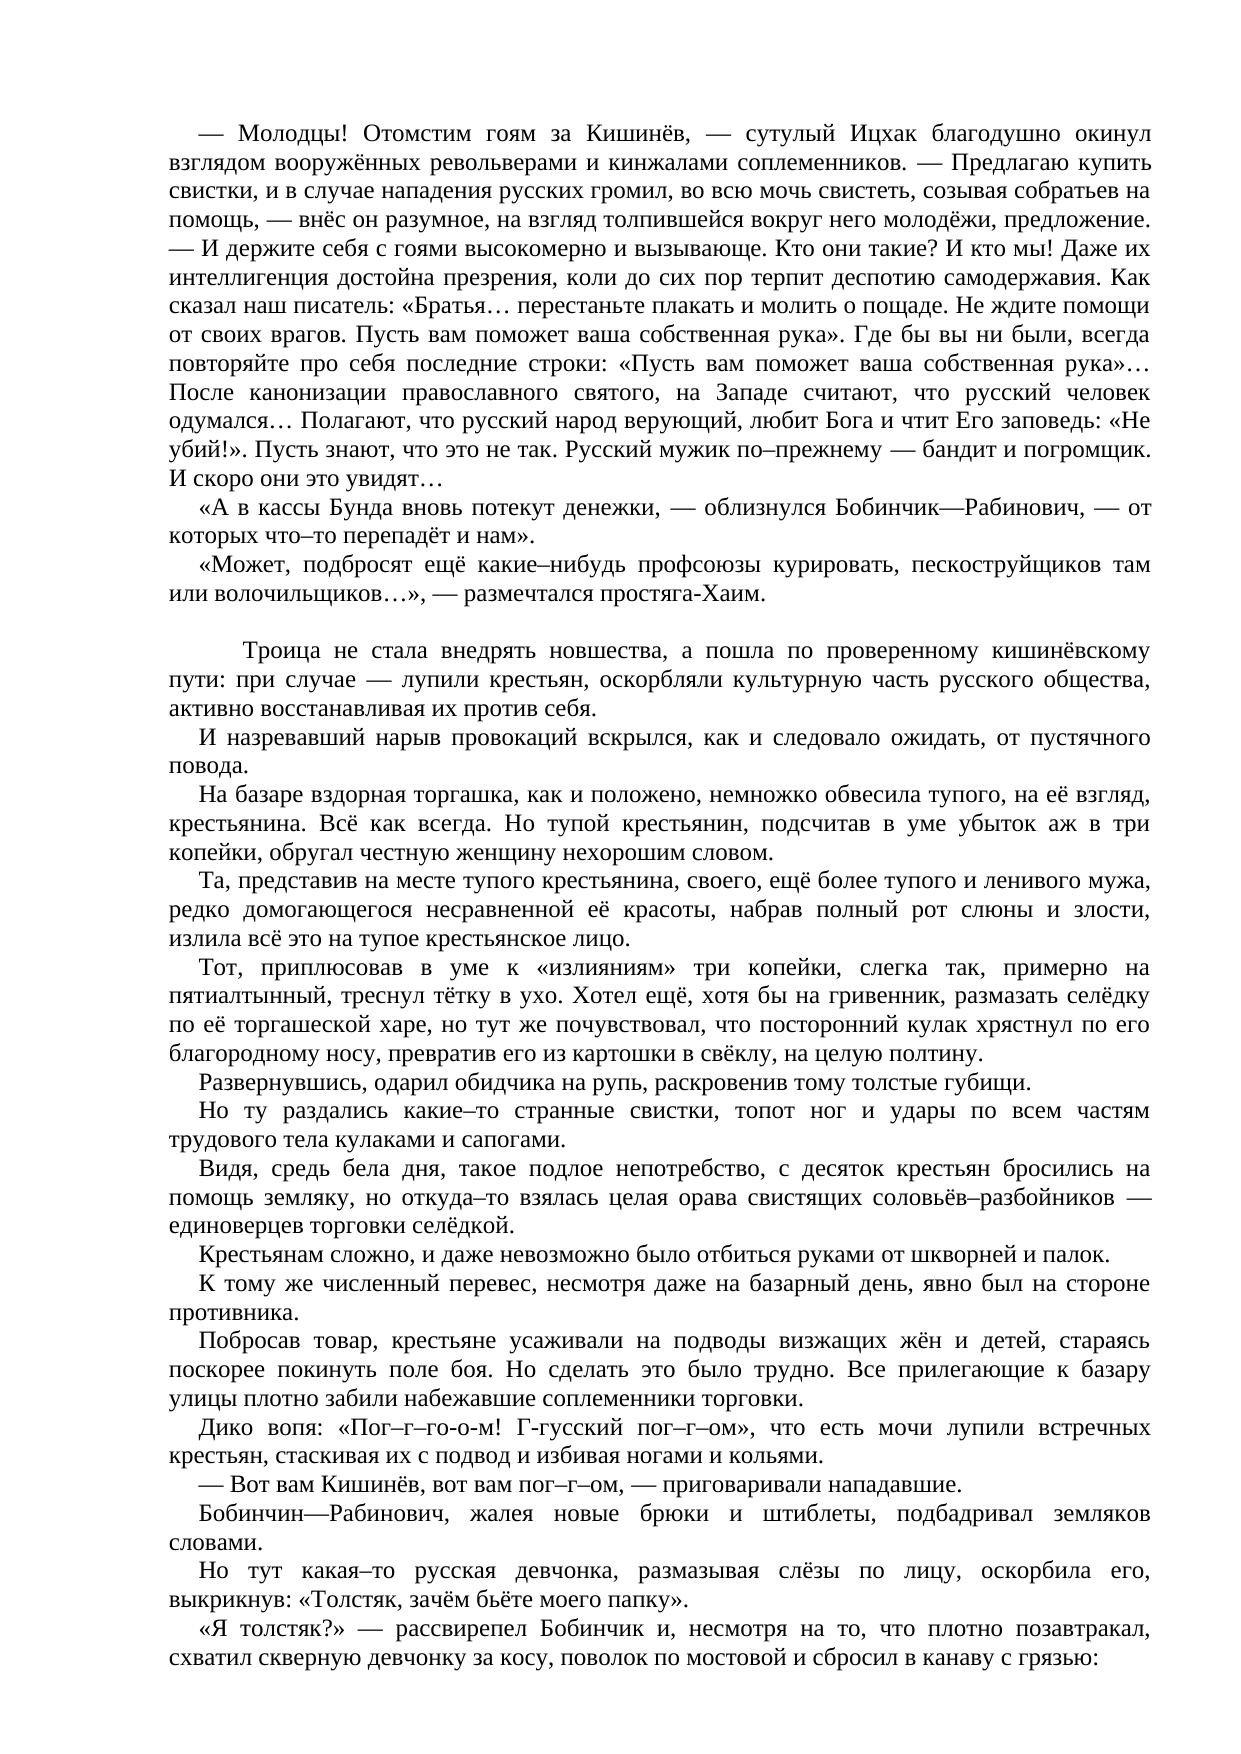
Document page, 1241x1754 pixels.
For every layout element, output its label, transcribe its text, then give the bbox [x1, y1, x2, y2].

text — Вот вам Кишинёв, вот вам пог–г–ом, — приговаривали нападавшие. [169, 1469, 1152, 1498]
text Тот, приплюсовав в уме к «излияниям» три копейки, слегка так, примерно на пятиалтынный, треснул тётку в ухо. Хотел ещё, хотя бы на гривенник, размазать селёдку по её торгашеской харе, но тут же почувствовал, что посторонний кулак хрястнул по его благородному носу, превратив его из картошки в свёклу, на целую полтину. [169, 952, 1152, 1067]
text — Молодцы! Отомстим гоям за Кишинёв, — сутулый Ицхак благодушно окинул взглядом вооружённых револьверами и кинжалами соплеменников. — Предлагаю купить свистки, и в случае нападения русских громил, во всю мочь свистеть, созывая собратьев на помощь, — внёс он разумное, на взгляд толпившейся вокруг него молодёжи, предложение. — И держите себя с гоями высокомерно и вызывающе. Кто они такие? И кто мы! Даже их интеллигенция достойна презрения, коли до сих пор терпит деспотию самодержавия. Как сказал наш писатель: «Братья… перестаньте плакать и молить о пощаде. Не ждите помощи от своих врагов. Пусть вам поможет ваша собственная рука». Где бы вы ни были, всегда повторяйте про себя последние строки: «Пусть вам поможет ваша собственная рука»… После канонизации православного святого, на Западе считают, что русский человек одумался… Полагают, что русский народ верующий, любит Бога и чтит Его заповедь: «Не убий!». Пусть знают, что это не так. Русский мужик по–прежнему — бандит и погромщик. И скоро они это увидят… [169, 118, 1152, 492]
text Развернувшись, одарил обидчика на рупь, раскровенив тому толстые губищи. [169, 1067, 1152, 1096]
text Но ту раздались какие–то странные свистки, топот ног и удары по всем частям трудового тела кулаками и сапогами. [169, 1096, 1152, 1153]
text Крестьянам сложно, и даже невозможно было отбиться руками от шкворней и палок. [169, 1239, 1152, 1268]
text Дико вопя: «Пог–г–го-о-м! Г-гусский пог–г–ом», что есть мочи лупили встречных крестьян, стаскивая их с подвод и избивая ногами и кольями. [169, 1412, 1152, 1469]
text Бобинчин—Рабинович, жалея новые брюки и штиблеты, подбадривал земляков словами. [169, 1498, 1152, 1556]
text «Может, подбросят ещё какие–нибудь профсоюзы курировать, пескоструйщиков там или волочильщиков…», — размечтался простяга-Хаим. [169, 549, 1152, 607]
text «Я толстяк?» — рассвирепел Бобинчик и, несмотря на то, что плотно позавтракал, схватил скверную девчонку за косу, поволок по мостовой и сбросил в канаву с грязью: [169, 1613, 1152, 1671]
text Побросав товар, крестьяне усаживали на подводы визжащих жён и детей, стараясь поскорее покинуть поле боя. Но сделать это было трудно. Все прилегающие к базару улицы плотно забили набежавшие соплеменники торговки. [169, 1326, 1152, 1412]
text К тому же численный перевес, несмотря даже на базарный день, явно был на стороне противника. [169, 1268, 1152, 1326]
text Видя, средь бела дня, такое подлое непотребство, с десяток крестьян бросились на помощь земляку, но откуда–то взялась целая орава свистящих соловьёв–разбойников — единоверцев торговки селёдкой. [169, 1153, 1152, 1239]
text Но тут какая–то русская девчонка, размазывая слёзы по лицу, оскорбила его, выкрикнув: «Толстяк, зачём бьёте моего папку». [169, 1556, 1152, 1613]
text Та, представив на месте тупого крестьянина, своего, ещё более тупого и ленивого мужа, редко домогающегося несравненной её красоты, набрав полный рот слюны и злости, излила всё это на тупое крестьянское лицо. [169, 866, 1152, 952]
text И назревавший нарыв провокаций вскрылся, как и следовало ожидать, от пустячного повода. [169, 722, 1152, 779]
text Троица не стала внедрять новшества, а пошла по проверенному кишинёвскому пути: при случае — лупили крестьян, оскорбляли культурную часть русского общества, активно восстанавливая их против себя. [169, 636, 1152, 722]
text «А в кассы Бунда вновь потекут денежки, — облизнулся Бобинчик—Рабинович, — от которых что–то перепадёт и нам». [169, 492, 1152, 549]
text На базаре вздорная торгашка, как и положено, немножко обвесила тупого, на её взгляд, крестьянина. Всё как всегда. Но тупой крестьянин, подсчитав в уме убыток аж в три копейки, обругал честную женщину нехорошим словом. [169, 779, 1152, 866]
